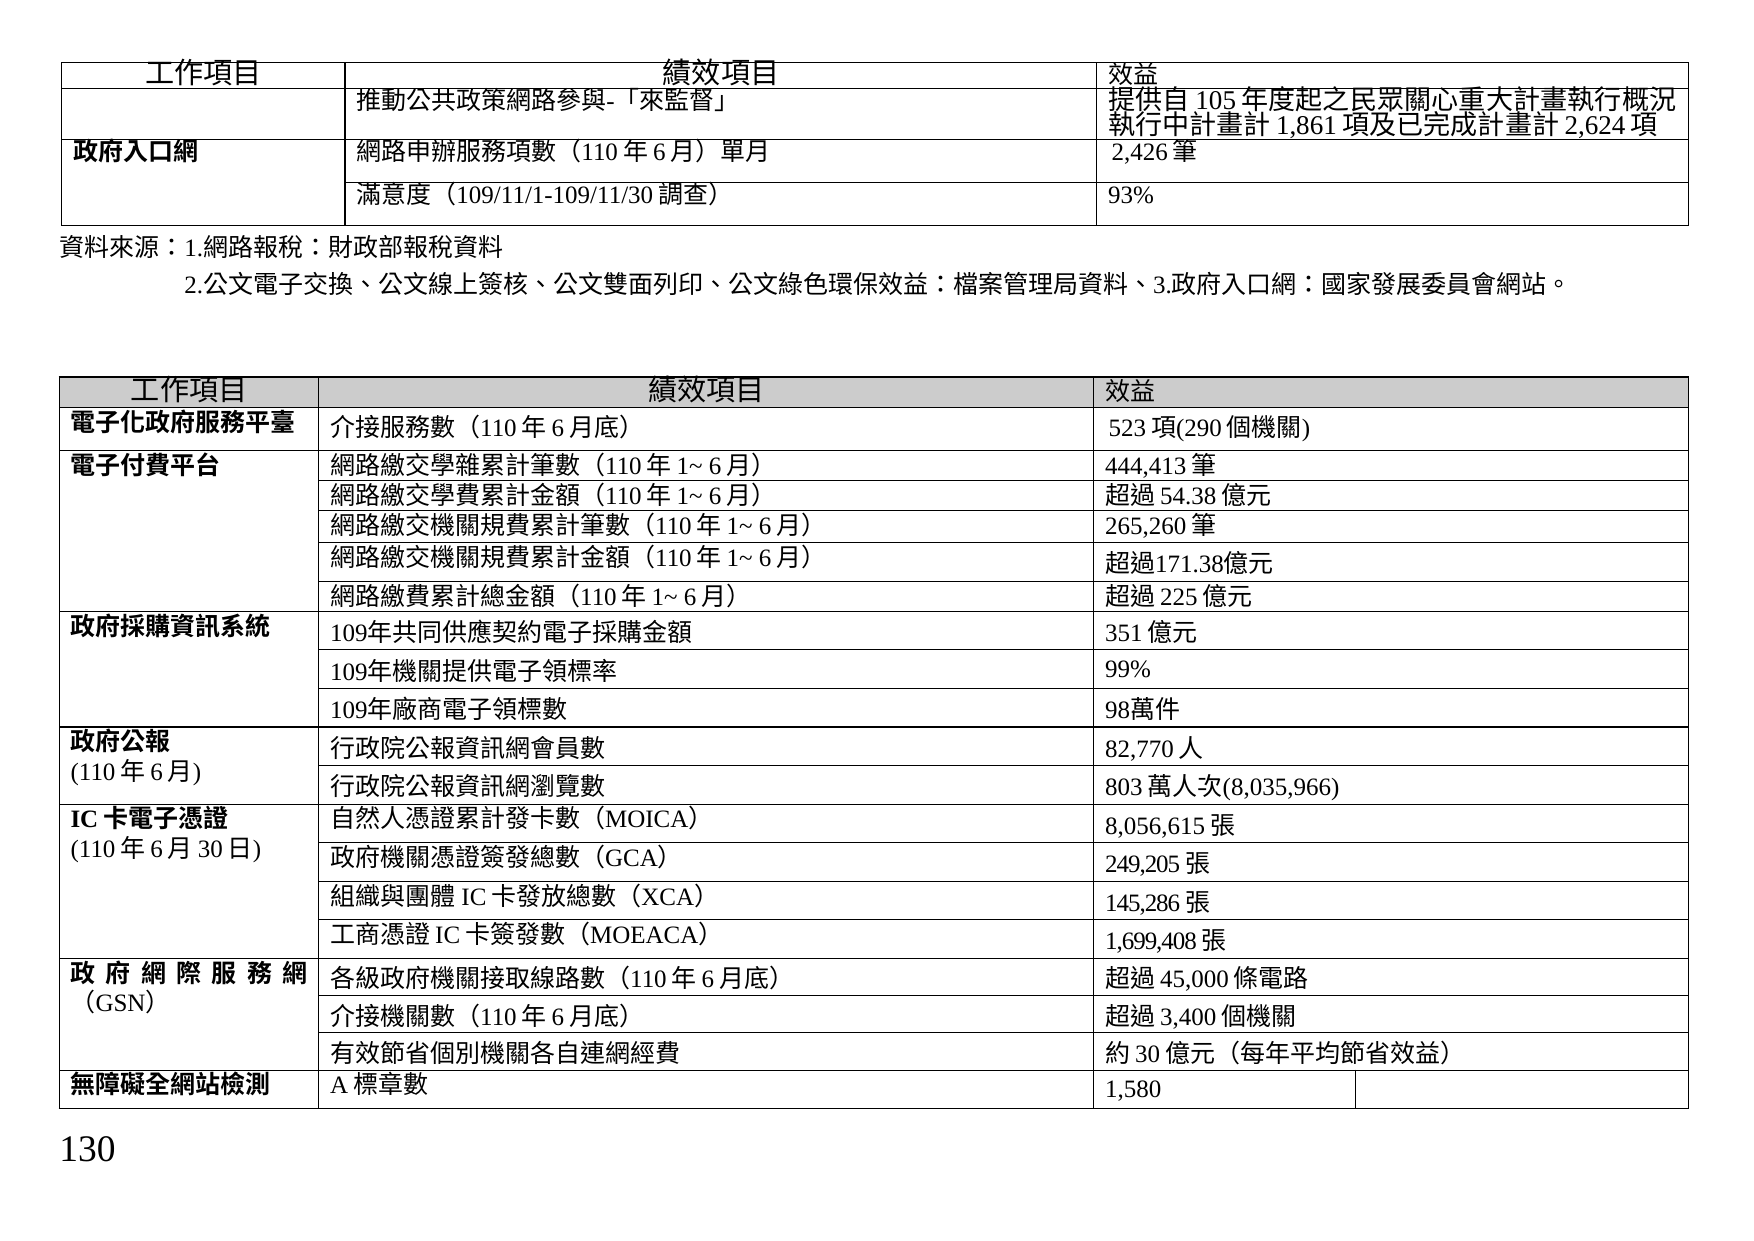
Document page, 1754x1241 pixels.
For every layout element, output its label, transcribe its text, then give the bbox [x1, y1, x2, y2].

table_cell [1356, 1071, 1688, 1108]
table_cell 351億元 [1094, 612, 1688, 649]
table_cell 介接機關數（110年6月底） [319, 996, 1093, 1032]
table_cell 政府機關憑證簽發總數（GCA） [319, 843, 1093, 881]
table_cell IC卡電子憑證 (110年6月30日) [60, 805, 318, 958]
table_cell 109年共同供應契約電子採購金額 [319, 612, 1093, 649]
table_cell 超過45,000條電路 [1094, 959, 1688, 995]
table_cell 網路繳交機關規費累計金額（110年1~ 6月） [319, 543, 1093, 581]
table_cell 444,413筆 [1094, 451, 1688, 480]
table_cell A標章數 [319, 1071, 1093, 1108]
table_cell 行政院公報資訊網會員數 [319, 728, 1093, 765]
table_header 績效項目 [319, 378, 1093, 407]
table_cell 有效節省個別機關各自連網經費 [319, 1033, 1093, 1069]
table_cell 工商憑證IC卡簽發數（MOEACA） [319, 920, 1093, 958]
table_cell 249,205張 [1094, 843, 1688, 881]
table_cell 政府公報 (110年6月) [60, 728, 318, 803]
table_cell 網路繳交學雜累計筆數（110年1~ 6月） [319, 451, 1093, 480]
table_cell 自然人憑證累計發卡數（MOICA） [319, 805, 1093, 842]
table_cell 網路繳費累計總金額（110年1~ 6月） [319, 582, 1093, 611]
table_cell [62, 89, 344, 139]
text 資料來源：1.網路報稅：財政部報稅資料 [59, 226, 1639, 264]
table_cell 滿意度（109/11/1-109/11/30調查） [346, 183, 1096, 225]
table_header 績效項目 [346, 63, 1096, 88]
table_cell 109年機關提供電子領標率 [319, 650, 1093, 688]
table_cell 1,699,408張 [1094, 920, 1688, 958]
table_cell 109年廠商電子領標數 [319, 689, 1093, 726]
table_cell 803萬人次(8,035,966) [1094, 766, 1688, 803]
table_cell 推動公共政策網路參與-「來監督」 [346, 89, 1096, 139]
table_cell 93% [1097, 183, 1688, 225]
table_header 效益 [1094, 378, 1688, 407]
table_cell 523項(290個機關) [1094, 408, 1688, 450]
table_cell 超過54.38億元 [1094, 481, 1688, 510]
table_cell 2,426筆 [1097, 140, 1688, 182]
table_cell 82,770人 [1094, 728, 1688, 765]
table_cell 政府網際服務網（GSN） [60, 959, 318, 1069]
table_cell 265,260筆 [1094, 511, 1688, 542]
table_cell 各級政府機關接取線路數（110年6月底） [319, 959, 1093, 995]
table_cell 行政院公報資訊網瀏覽數 [319, 766, 1093, 803]
table_cell 超過3,400個機關 [1094, 996, 1688, 1032]
table_cell 超過225億元 [1094, 582, 1688, 611]
table_cell 99% [1094, 650, 1688, 688]
table_cell 145,286張 [1094, 882, 1688, 919]
table_cell 組織與團體 IC卡發放總數（XCA） [319, 882, 1093, 919]
table_cell 98萬件 [1094, 689, 1688, 726]
table_cell 網路繳交機關規費累計筆數（110年1~ 6月） [319, 511, 1093, 542]
table_cell 1,580 [1094, 1071, 1355, 1108]
table_cell 提供自105年度起之民眾關心重大計畫執行概況執行中計畫計1,861項及已完成計畫計2,624項 [1097, 89, 1688, 139]
table_header 工作項目 [60, 378, 318, 407]
table_cell 無障礙全網站檢測 [60, 1071, 318, 1108]
table_cell 約30億元（每年平均節省效益） [1094, 1033, 1688, 1069]
table_cell 電子付費平台 [60, 451, 318, 611]
table_header 效益 [1097, 63, 1688, 88]
table_cell 電子化政府服務平臺 [60, 408, 318, 450]
table_cell 超過171.38億元 [1094, 543, 1688, 581]
text 2.公文電子交換、公文線上簽核、公文雙面列印、公文綠色環保效益：檔案管理局資料、3.政府入口網：國家發展委員會網站。 [59, 264, 1639, 301]
table_cell 政府採購資訊系統 [60, 612, 318, 726]
table_cell 網路繳交學費累計金額（110年1~ 6月） [319, 481, 1093, 510]
table_cell 政府入口網 [62, 140, 344, 225]
table_cell 網路申辦服務項數（110年6月）單月 [346, 140, 1096, 182]
table_cell 8,056,615張 [1094, 805, 1688, 842]
table_header 工作項目 [62, 63, 344, 88]
table_cell 介接服務數（110年6月底） [319, 408, 1093, 450]
